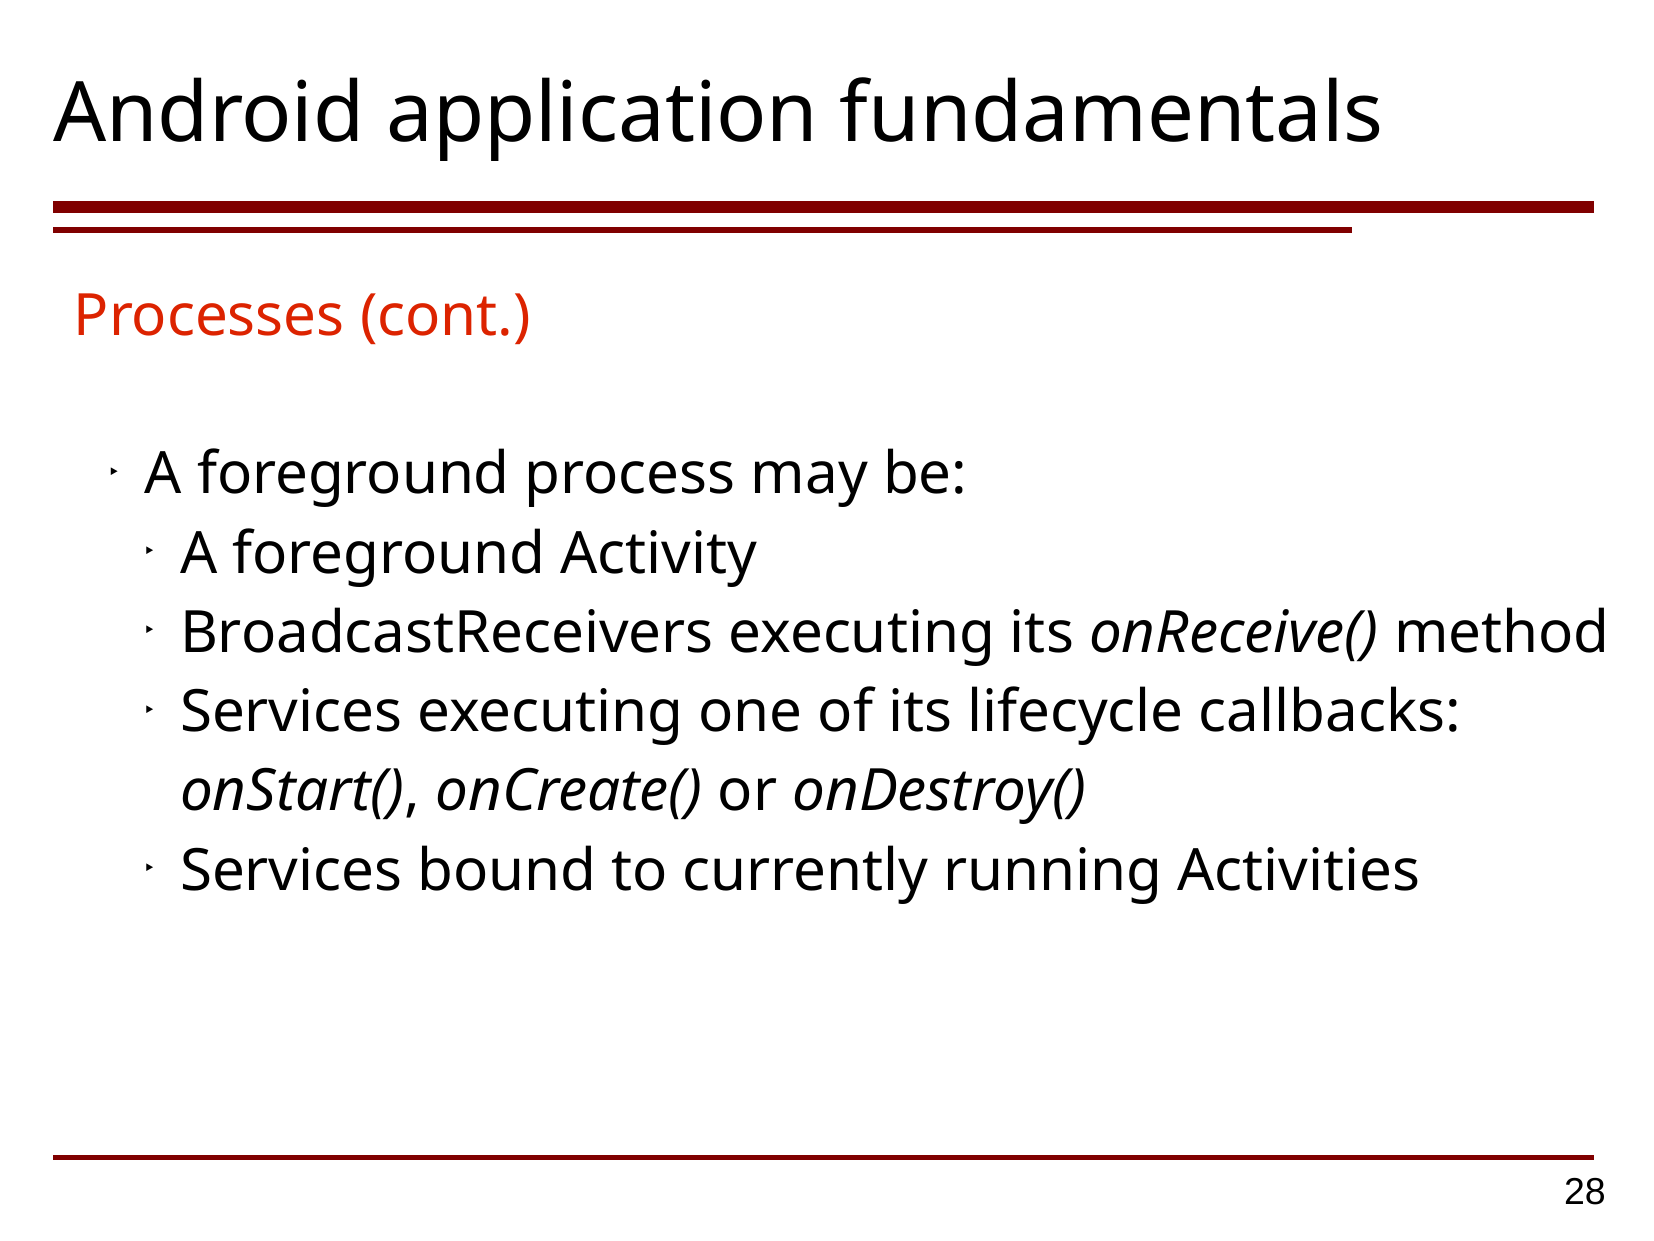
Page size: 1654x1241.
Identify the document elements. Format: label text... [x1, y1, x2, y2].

text_box [35, 1163, 1654, 1221]
subtitle Android application fundamentals [53, 48, 1542, 172]
text_box Processes (cont.) A foreground process may be: A foreground Activity BroadcastReceivers executing its onReceive() method Services executing one of its lifecycle callbacks: onStart(), onCreate() or onDestroy() Services bound to currently running Activities [59, 265, 1600, 905]
